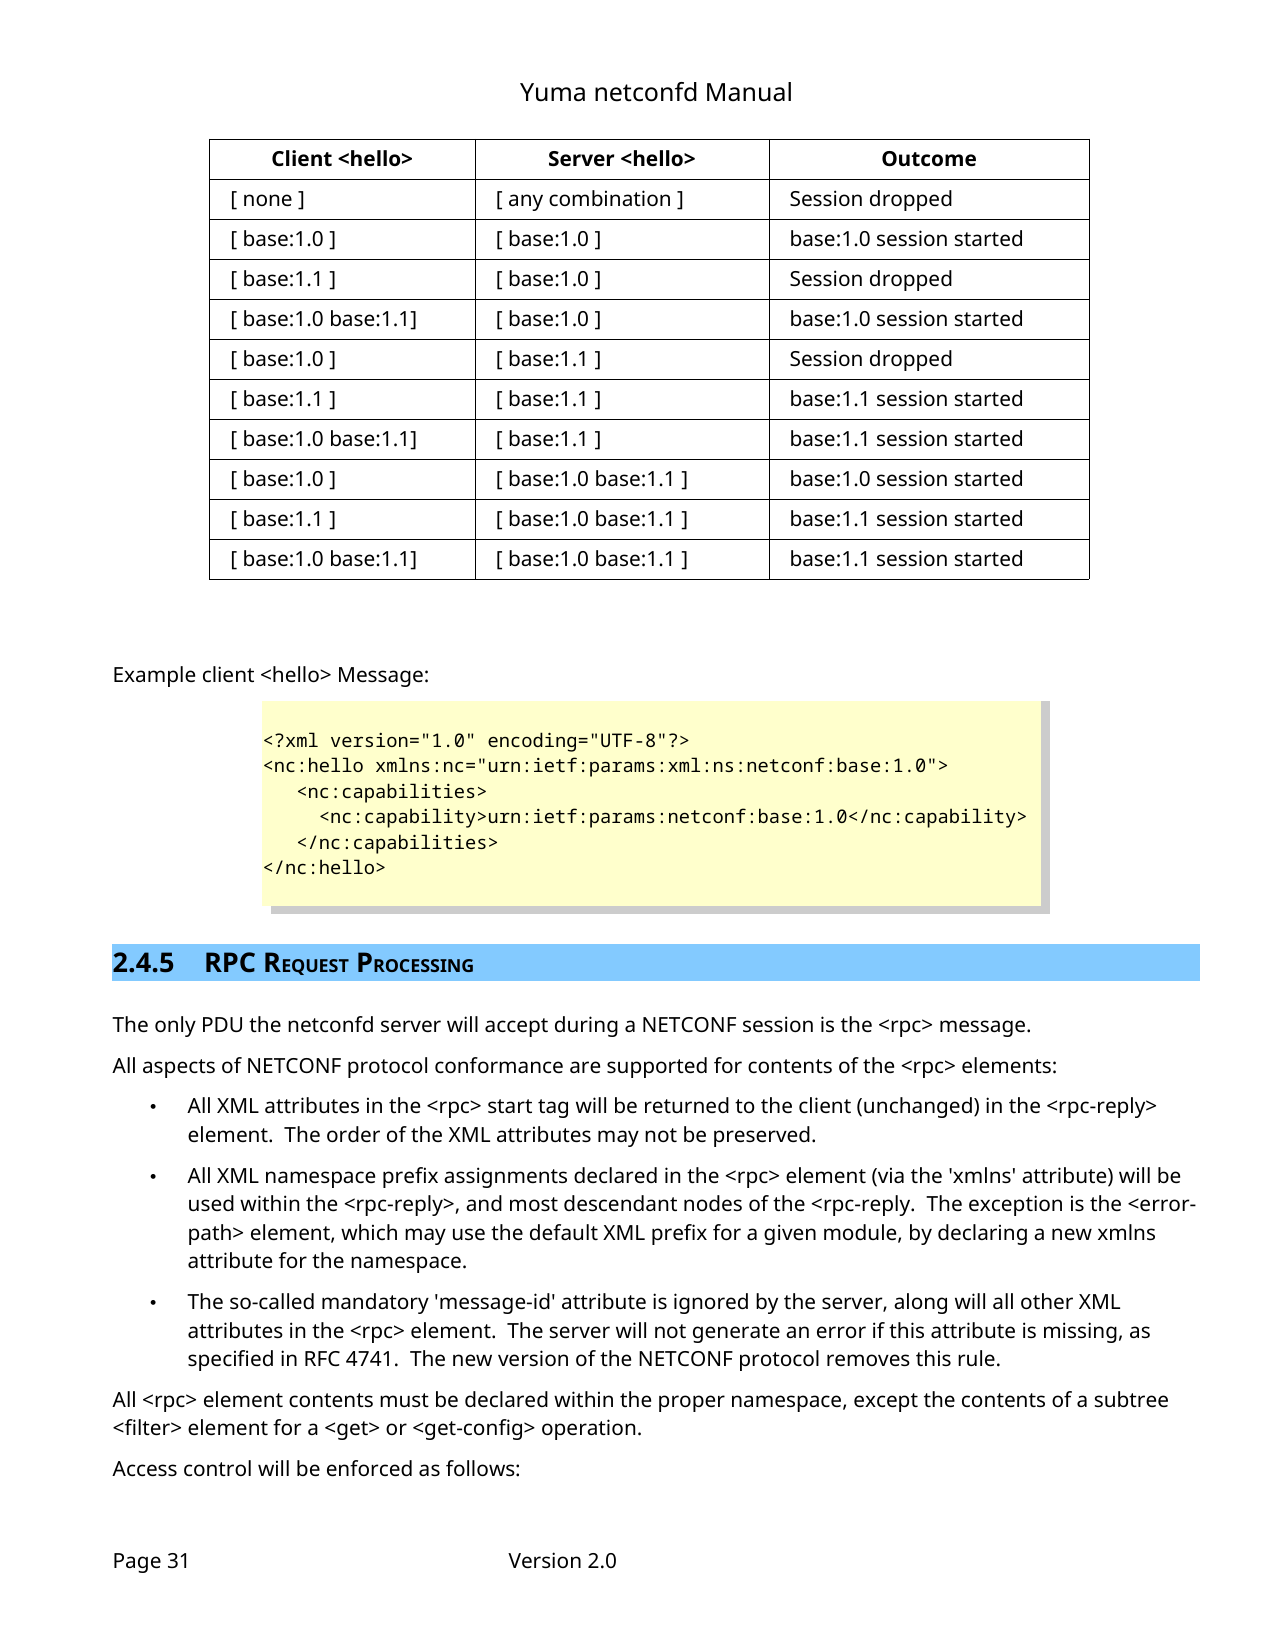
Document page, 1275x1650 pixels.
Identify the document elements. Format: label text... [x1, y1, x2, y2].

text Example client <hello> Message: [112, 661, 1200, 689]
table_header Server <hello> [476, 140, 769, 178]
table_cell Session dropped [770, 260, 1089, 298]
subtitle RPC Request Processing [112, 944, 1200, 981]
table_cell [ base:1.1 ] [210, 260, 475, 298]
table_cell [ base:1.0 ] [210, 340, 475, 378]
text <nc:capability>urn:ietf:params:netconf:base:1.0</nc:capability> [262, 803, 1041, 829]
table_cell [ base:1.0 base:1.1] [210, 300, 475, 338]
table_cell [ base:1.1 ] [210, 500, 475, 538]
text Access control will be enforced as follows: [112, 1454, 1200, 1483]
table_cell [ base:1.0 ] [476, 220, 769, 258]
text All <rpc> element contents must be declared within the proper namespace, except the contents of a subtree <filter> element for a <get> or <get-config> operation. [112, 1385, 1200, 1442]
table_cell base:1.1 session started [770, 380, 1089, 418]
table_cell base:1.1 session started [770, 420, 1089, 458]
text All aspects of NETCONF protocol conformance are supported for contents of the <rpc> elements: [112, 1051, 1200, 1079]
table_cell base:1.1 session started [770, 500, 1089, 538]
table_cell [ base:1.0 ] [210, 220, 475, 258]
table_cell [ base:1.0 ] [210, 460, 475, 498]
table_cell [ base:1.0 base:1.1 ] [476, 500, 769, 538]
table_cell Session dropped [770, 180, 1089, 218]
table_header Outcome [770, 140, 1089, 178]
table_cell [ base:1.1 ] [476, 380, 769, 418]
list All XML attributes in the <rpc> start tag will be returned to the client (unchanged) in the <rpc-reply> element. The order of the XML attributes may not be preserved. [150, 1092, 1200, 1148]
table_cell Session dropped [770, 340, 1089, 378]
table_cell [ base:1.1 ] [476, 340, 769, 378]
table_cell base:1.0 session started [770, 300, 1089, 338]
table_cell [ base:1.0 base:1.1] [210, 420, 475, 458]
table_cell [ base:1.0 base:1.1] [210, 540, 475, 578]
table_header Client <hello> [210, 140, 475, 178]
text </nc:hello> [262, 854, 1041, 880]
list The so-called mandatory 'message-id' attribute is ignored by the server, along will all other XML attributes in the <rpc> element. The server will not generate an error if this attribute is missing, as specified in RFC 4741. The new version of the NETCONF protocol removes this rule. [150, 1287, 1200, 1373]
table_cell [ base:1.0 base:1.1 ] [476, 540, 769, 578]
table_cell base:1.0 session started [770, 220, 1089, 258]
text The only PDU the netconfd server will accept during a NETCONF session is the <rpc> message. [112, 1010, 1200, 1038]
table_cell base:1.0 session started [770, 460, 1089, 498]
table_cell [ any combination ] [476, 180, 769, 218]
text <nc:capabilities> [262, 778, 1041, 803]
table_cell [ base:1.0 base:1.1 ] [476, 460, 769, 498]
table_cell [ none ] [210, 180, 475, 218]
table_cell [ base:1.1 ] [476, 420, 769, 458]
table_cell [ base:1.0 ] [476, 260, 769, 298]
table_cell [ base:1.1 ] [210, 380, 475, 418]
table_cell [ base:1.0 ] [476, 300, 769, 338]
text </nc:capabilities> [262, 829, 1041, 854]
text <?xml version="1.0" encoding="UTF-8"?> [262, 727, 1041, 752]
table_cell base:1.1 session started [770, 540, 1089, 578]
text <nc:hello xmlns:nc="urn:ietf:params:xml:ns:netconf:base:1.0"> [262, 752, 1041, 778]
list All XML namespace prefix assignments declared in the <rpc> element (via the 'xmlns' attribute) will be used within the <rpc-reply>, and most descendant nodes of the <rpc-reply. The exception is the <error-path> element, which may use the default XML prefix for a given module, by declaring a new xmlns attribute for the namespace. [150, 1161, 1200, 1275]
